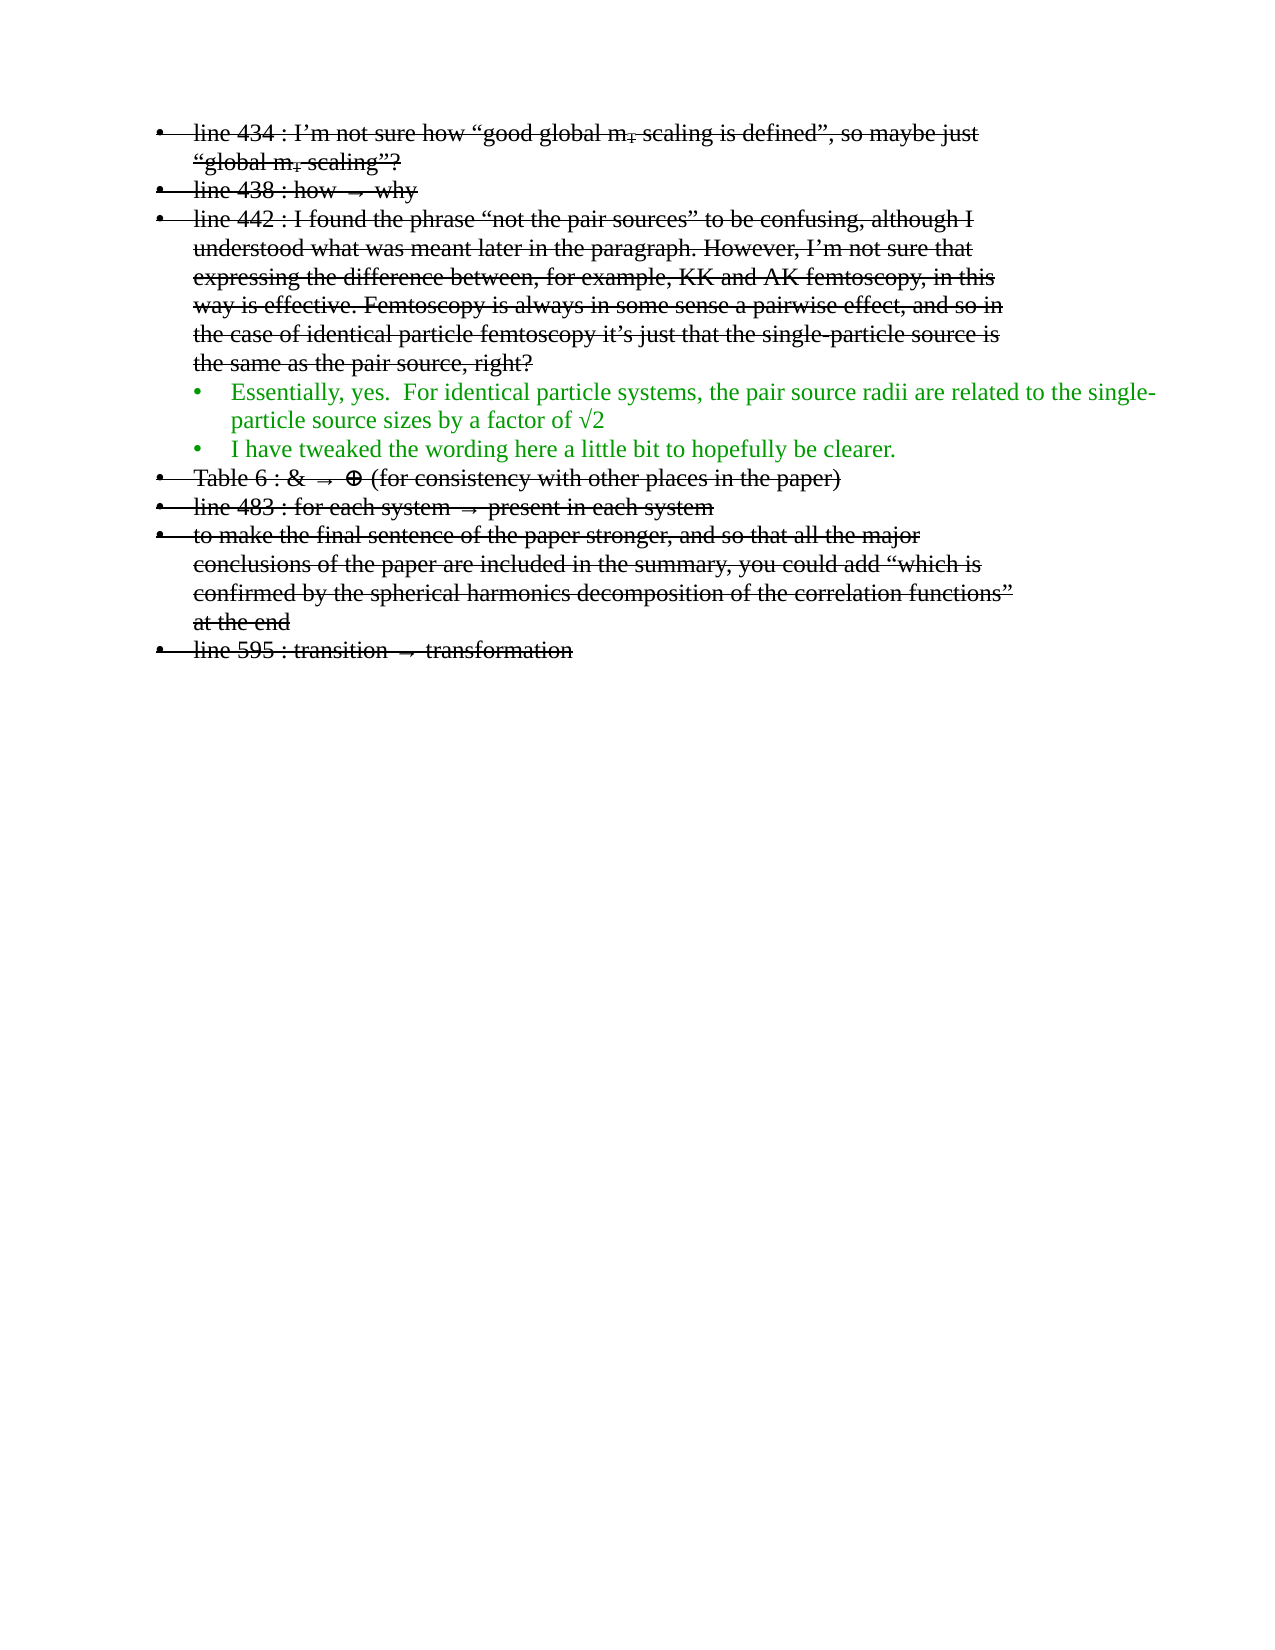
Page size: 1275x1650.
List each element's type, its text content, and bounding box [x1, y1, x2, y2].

list confirmed by the spherical harmonics decomposition of the correlation functions” [156, 578, 1157, 607]
list way is effective. Femtoscopy is always in some sense a pairwise effect, and so in [156, 291, 1157, 319]
list to make the final sentence of the paper stronger, and so that all the major [156, 521, 1157, 549]
list I have tweaked the wording here a little bit to hopefully be clearer. [193, 434, 1157, 463]
list expressing the difference between, for example, KK and ΛK femtoscopy, in this [156, 262, 1157, 291]
list at the end [156, 607, 1157, 636]
list the same as the pair source, right? [156, 348, 1157, 377]
list understood what was meant later in the paragraph. However, I’m not sure that [156, 233, 1157, 262]
list line 438 : how → why [156, 176, 1157, 204]
list line 483 : for each system → present in each system [156, 492, 1157, 521]
list conclusions of the paper are included in the summary, you could add “which is [156, 549, 1157, 578]
list “global mT scaling”? [156, 147, 1157, 176]
list Essentially, yes. For identical particle systems, the pair source radii are related to the single-particle source sizes by a factor of √2 [193, 377, 1157, 434]
list line 595 : transition → transformation [156, 636, 1157, 664]
list line 442 : I found the phrase “not the pair sources” to be confusing, although I [156, 204, 1157, 233]
list line 434 : I’m not sure how “good global mT scaling is defined”, so maybe just [156, 118, 1157, 147]
list the case of identical particle femtoscopy it’s just that the single-particle source is [156, 319, 1157, 348]
list Table 6 : & → ⊕ (for consistency with other places in the paper) [156, 463, 1157, 492]
